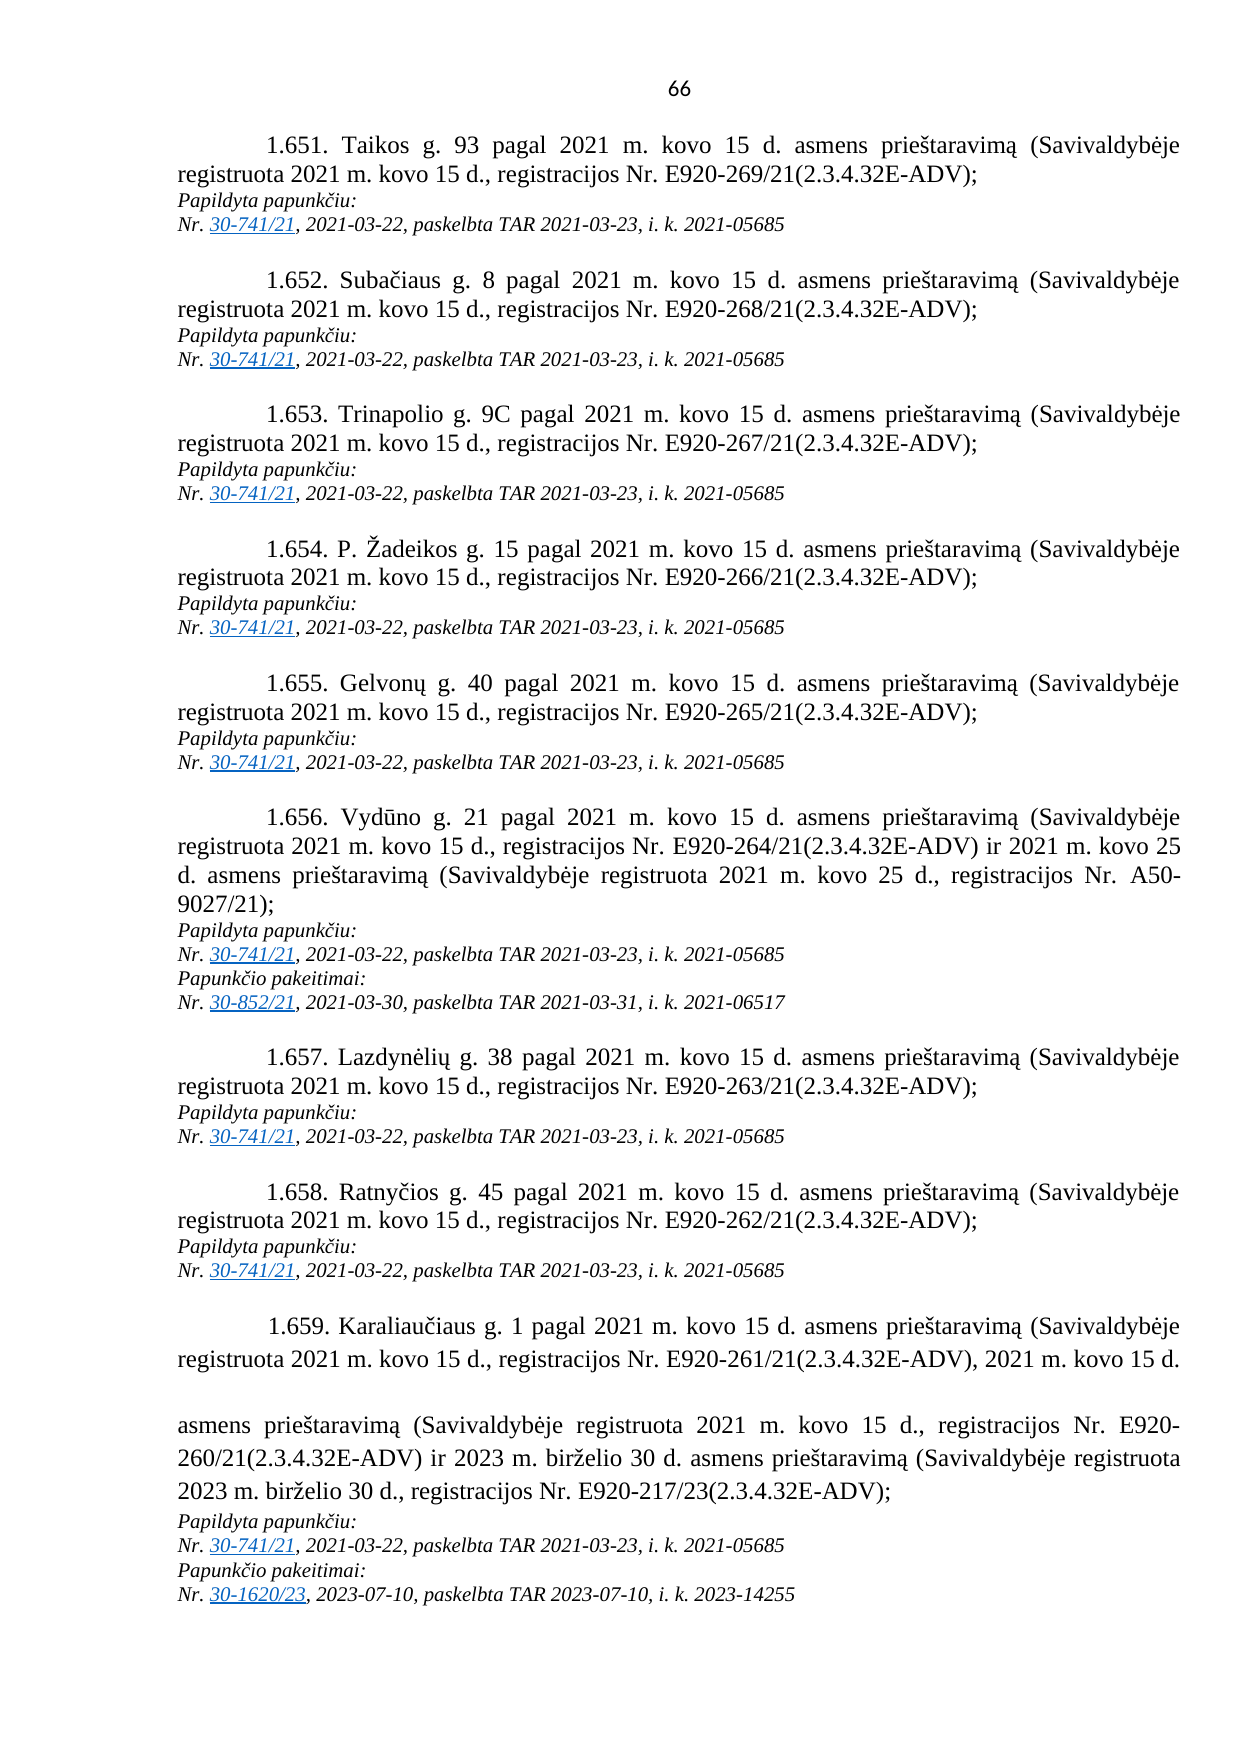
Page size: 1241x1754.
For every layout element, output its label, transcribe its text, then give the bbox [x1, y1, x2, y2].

text Papildyta papunkčiu: [177, 322, 1181, 347]
text 1.657. Lazdynėlių g. 38 pagal 2021 m. kovo 15 d. asmens prieštaravimą (Savivaldybėje registruota 2021 m. kovo 15 d., registracijos Nr. E920-263/21(2.3.4.32E-ADV); [177, 1042, 1181, 1100]
text Papildyta papunkčiu: [177, 726, 1181, 750]
text Nr. 30-852/21, 2021-03-30, paskelbta TAR 2021-03-31, i. k. 2021-06517 [177, 990, 1181, 1014]
text Papildyta papunkčiu: [177, 457, 1181, 481]
text Nr. 30-741/21, 2021-03-22, paskelbta TAR 2021-03-23, i. k. 2021-05685 [177, 1124, 1181, 1148]
text 1.653. Trinapolio g. 9C pagal 2021 m. kovo 15 d. asmens prieštaravimą (Savivaldybėje registruota 2021 m. kovo 15 d., registracijos Nr. E920-267/21(2.3.4.32E-ADV); [177, 399, 1181, 457]
text Nr. 30-741/21, 2021-03-22, paskelbta TAR 2021-03-23, i. k. 2021-05685 [177, 750, 1181, 774]
text 1.655. Gelvonų g. 40 pagal 2021 m. kovo 15 d. asmens prieštaravimą (Savivaldybėje registruota 2021 m. kovo 15 d., registracijos Nr. E920-265/21(2.3.4.32E-ADV); [177, 668, 1181, 726]
text Nr. 30-1620/23, 2023-07-10, paskelbta TAR 2023-07-10, i. k. 2023-14255 [177, 1582, 1181, 1606]
text Papildyta papunkčiu: [177, 188, 1181, 212]
text 1.652. Subačiaus g. 8 pagal 2021 m. kovo 15 d. asmens prieštaravimą (Savivaldybėje registruota 2021 m. kovo 15 d., registracijos Nr. E920-268/21(2.3.4.32E-ADV); [177, 265, 1181, 322]
text Papildyta papunkčiu: [177, 1509, 1181, 1533]
text 1.656. Vydūno g. 21 pagal 2021 m. kovo 15 d. asmens prieštaravimą (Savivaldybėje registruota 2021 m. kovo 15 d., registracijos Nr. E920-264/21(2.3.4.32E-ADV) ir 2021 m. kovo 25 d. asmens prieštaravimą (Savivaldybėje registruota 2021 m. kovo 25 d., registracijos Nr. A50-9027/21); [177, 802, 1181, 917]
text Nr. 30-741/21, 2021-03-22, paskelbta TAR 2021-03-23, i. k. 2021-05685 [177, 942, 1181, 966]
text Papildyta papunkčiu: [177, 917, 1181, 942]
text Papunkčio pakeitimai: [177, 966, 1181, 990]
text Papildyta papunkčiu: [177, 591, 1181, 615]
text Nr. 30-741/21, 2021-03-22, paskelbta TAR 2021-03-23, i. k. 2021-05685 [177, 212, 1181, 236]
text Nr. 30-741/21, 2021-03-22, paskelbta TAR 2021-03-23, i. k. 2021-05685 [177, 481, 1181, 505]
text Papildyta papunkčiu: [177, 1234, 1181, 1258]
text Nr. 30-741/21, 2021-03-22, paskelbta TAR 2021-03-23, i. k. 2021-05685 [177, 1533, 1181, 1557]
text 1.659. Karaliaučiaus g. 1 pagal 2021 m. kovo 15 d. asmens prieštaravimą (Savivaldybėje registruota 2021 m. kovo 15 d., registracijos Nr. E920-261/21(2.3.4.32E-ADV), 2021 m. kovo 15 d. asmens prieštaravimą (Savivaldybėje registruota 2021 m. kovo 15 d., registracijos Nr. E920-260/21(2.3.4.32E-ADV) ir 2023 m. birželio 30 d. asmens prieštaravimą (Savivaldybėje registruota 2023 m. birželio 30 d., registracijos Nr. E920-217/23(2.3.4.32E-ADV); [177, 1311, 1181, 1505]
text Nr. 30-741/21, 2021-03-22, paskelbta TAR 2021-03-23, i. k. 2021-05685 [177, 347, 1181, 371]
text Nr. 30-741/21, 2021-03-22, paskelbta TAR 2021-03-23, i. k. 2021-05685 [177, 615, 1181, 639]
text 1.651. Taikos g. 93 pagal 2021 m. kovo 15 d. asmens prieštaravimą (Savivaldybėje registruota 2021 m. kovo 15 d., registracijos Nr. E920-269/21(2.3.4.32E-ADV); [177, 131, 1181, 188]
text Papildyta papunkčiu: [177, 1100, 1181, 1124]
text Nr. 30-741/21, 2021-03-22, paskelbta TAR 2021-03-23, i. k. 2021-05685 [177, 1258, 1181, 1282]
text Papunkčio pakeitimai: [177, 1557, 1181, 1582]
text 1.658. Ratnyčios g. 45 pagal 2021 m. kovo 15 d. asmens prieštaravimą (Savivaldybėje registruota 2021 m. kovo 15 d., registracijos Nr. E920-262/21(2.3.4.32E-ADV); [177, 1177, 1181, 1234]
text 1.654. P. Žadeikos g. 15 pagal 2021 m. kovo 15 d. asmens prieštaravimą (Savivaldybėje registruota 2021 m. kovo 15 d., registracijos Nr. E920-266/21(2.3.4.32E-ADV); [177, 534, 1181, 591]
